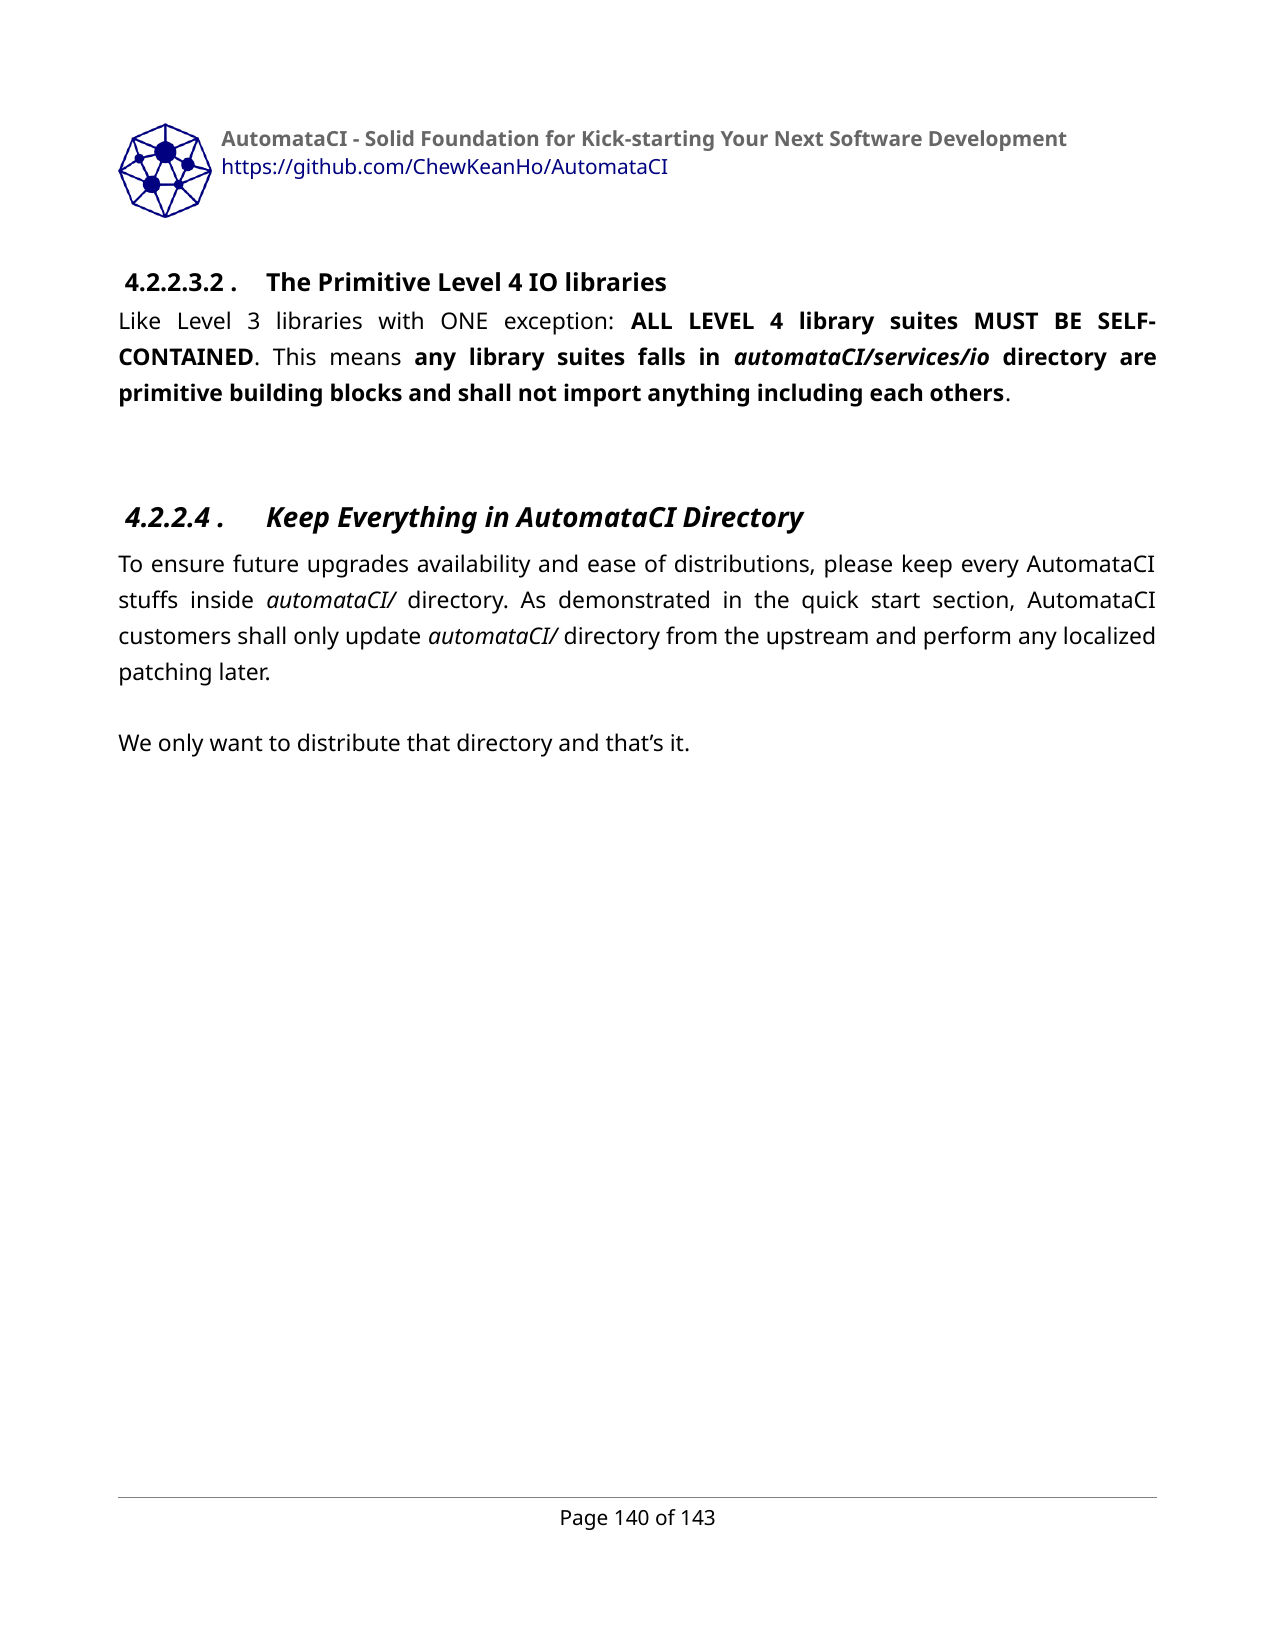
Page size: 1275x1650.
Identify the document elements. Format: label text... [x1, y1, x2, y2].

subtitle The Primitive Level 4 IO libraries [118, 265, 1157, 299]
text We only want to distribute that directory and that’s it. [118, 727, 1157, 759]
picture [118, 123, 212, 218]
text To ensure future upgrades availability and ease of distributions, please keep every AutomataCI stuffs inside automataCI/ directory. As demonstrated in the quick start section, AutomataCI customers shall only update automataCI/ directory from the upstream and perform any localized patching later. [118, 548, 1157, 687]
subtitle Keep Everything in AutomataCI Directory [118, 497, 1157, 535]
text Like Level 3 libraries with ONE exception: ALL LEVEL 4 library suites MUST BE SELF-CONTAINED. This means any library suites falls in automataCI/services/io directory are primitive building blocks and shall not import anything including each others. [118, 305, 1157, 408]
